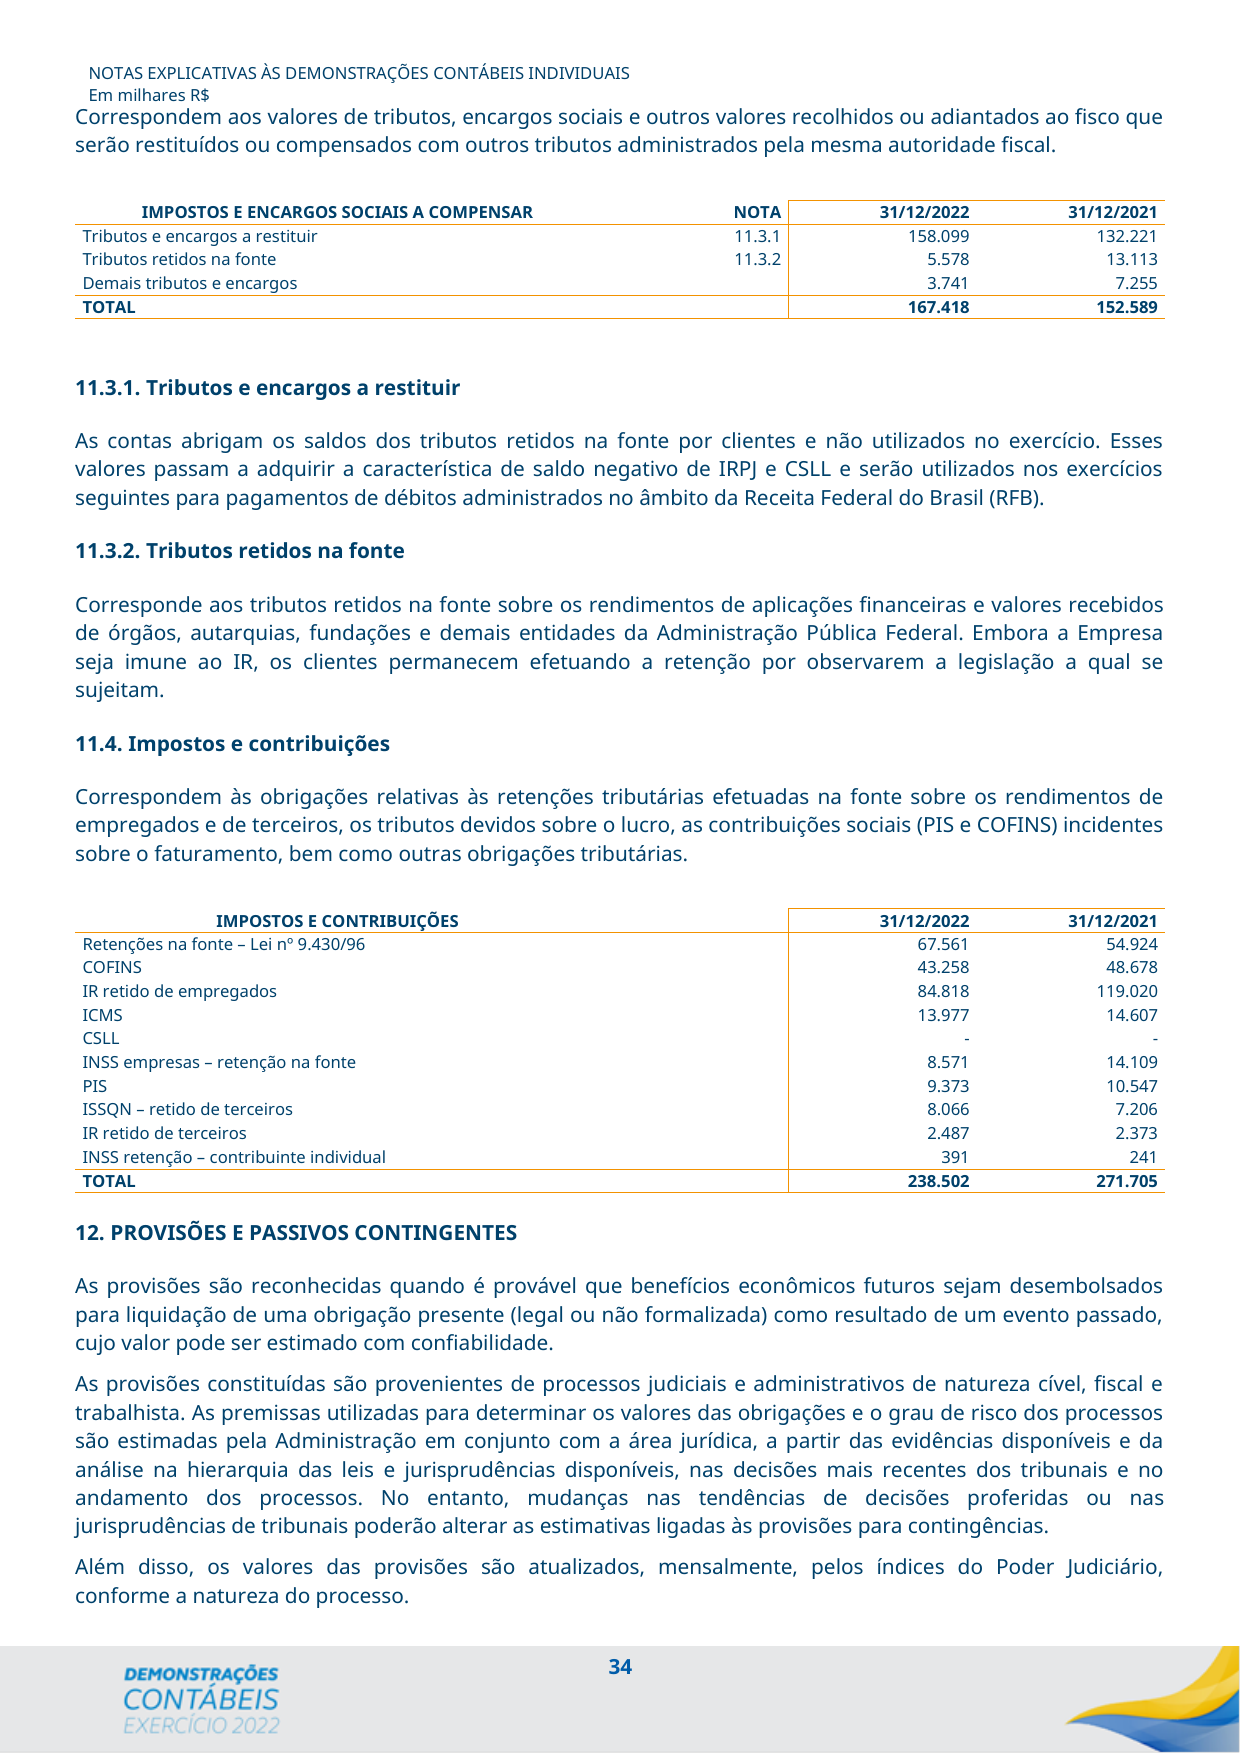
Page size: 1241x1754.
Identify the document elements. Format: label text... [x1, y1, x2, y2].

table_cell 8.571 [789, 1050, 977, 1074]
table_header 31/12/2021 [977, 201, 1165, 224]
table_cell [600, 1098, 788, 1121]
table_header 31/12/2021 [977, 909, 1165, 932]
table_cell [600, 1027, 788, 1050]
table_cell ICMS [75, 1003, 600, 1027]
table_cell CSLL [75, 1027, 600, 1050]
table_cell 13.113 [977, 247, 1165, 271]
table_cell 2.373 [977, 1121, 1165, 1145]
table_cell 2.487 [789, 1121, 977, 1145]
table_cell 10.547 [977, 1074, 1165, 1097]
table_cell 84.818 [789, 979, 977, 1003]
table_cell 152.589 [977, 296, 1165, 318]
table_cell Demais tributos e encargos [75, 271, 600, 294]
table_cell 7.255 [977, 271, 1165, 294]
table_header IMPOSTOS E CONTRIBUIÇÕES [75, 908, 600, 932]
table_cell [600, 1050, 788, 1074]
subtitle PROVISÕES E PASSIVOS CONTINGENTES [75, 1218, 1165, 1247]
table_cell TOTAL [75, 296, 600, 318]
table_cell 132.221 [977, 225, 1165, 247]
table_header [600, 908, 788, 932]
text Corresponde aos tributos retidos na fonte sobre os rendimentos de aplicações financeiras e valores recebidos de órgãos, autarquias, fundações e demais entidades da Administração Pública Federal. Embora a Empresa seja imune ao IR, os clientes permanecem efetuando a retenção por observarem a legislação a qual se sujeitam. [75, 590, 1165, 704]
table_cell COFINS [75, 956, 600, 979]
table_cell [600, 271, 788, 294]
text Correspondem às obrigações relativas às retenções tributárias efetuadas na fonte sobre os rendimentos de empregados e de terceiros, os tributos devidos sobre o lucro, as contribuições sociais (PIS e COFINS) incidentes sobre o faturamento, bem como outras obrigações tributárias. [75, 782, 1165, 867]
table_cell 241 [977, 1145, 1165, 1168]
table_cell 167.418 [789, 296, 977, 318]
table_cell TOTAL [75, 1170, 600, 1192]
table_cell [600, 1145, 788, 1168]
table_cell 271.705 [977, 1170, 1165, 1192]
table_cell 54.924 [977, 933, 1165, 956]
table_cell [600, 1003, 788, 1027]
table_cell 391 [789, 1145, 977, 1168]
list 11.4. Impostos e contribuições [75, 729, 1165, 757]
table_cell 14.109 [977, 1050, 1165, 1074]
picture [0, 1646, 1241, 1754]
table_cell IR retido de empregados [75, 979, 600, 1003]
table_cell 119.020 [977, 979, 1165, 1003]
table_cell 48.678 [977, 956, 1165, 979]
table_cell 9.373 [789, 1074, 977, 1097]
table_cell [600, 296, 788, 318]
table_cell Tributos retidos na fonte [75, 247, 600, 271]
table_cell - [977, 1027, 1165, 1050]
text As provisões constituídas são provenientes de processos judiciais e administrativos de natureza cível, fiscal e trabalhista. As premissas utilizadas para determinar os valores das obrigações e o grau de risco dos processos são estimadas pela Administração em conjunto com a área jurídica, a partir das evidências disponíveis e da análise na hierarquia das leis e jurisprudências disponíveis, nas decisões mais recentes dos tribunais e no andamento dos processos. No entanto, mudanças nas tendências de decisões proferidas ou nas jurisprudências de tribunais poderão alterar as estimativas ligadas às provisões para contingências. [75, 1369, 1165, 1540]
table_cell ISSQN – retido de terceiros [75, 1098, 600, 1121]
table_cell [600, 979, 788, 1003]
table_cell 8.066 [789, 1098, 977, 1121]
table_cell 14.607 [977, 1003, 1165, 1027]
text Correspondem aos valores de tributos, encargos sociais e outros valores recolhidos ou adiantados ao fisco que serão restituídos ou compensados com outros tributos administrados pela mesma autoridade fiscal. [75, 112, 1165, 159]
table_cell 43.258 [789, 956, 977, 979]
table_cell 11.3.1 [600, 225, 788, 247]
table_cell 7.206 [977, 1098, 1165, 1121]
table_cell [600, 933, 788, 956]
text Além disso, os valores das provisões são atualizados, mensalmente, pelos índices do Poder Judiciário, conforme a natureza do processo. [75, 1552, 1165, 1609]
table_cell 238.502 [789, 1170, 977, 1192]
table_cell [600, 1074, 788, 1097]
table_cell IR retido de terceiros [75, 1121, 600, 1145]
table_cell - [789, 1027, 977, 1050]
table_cell 13.977 [789, 1003, 977, 1027]
table_header 31/12/2022 [789, 909, 977, 932]
table_cell Tributos e encargos a restituir [75, 225, 600, 247]
table_cell PIS [75, 1074, 600, 1097]
table_cell 158.099 [789, 225, 977, 247]
table_cell 67.561 [789, 933, 977, 956]
table_header 31/12/2022 [789, 201, 977, 224]
table_cell INSS retenção – contribuinte individual [75, 1145, 600, 1168]
list 11.3.1. Tributos e encargos a restituir [75, 373, 1165, 401]
table_cell [600, 956, 788, 979]
text As provisões são reconhecidas quando é provável que benefícios econômicos futuros sejam desembolsados para liquidação de uma obrigação presente (legal ou não formalizada) como resultado de um evento passado, cujo valor pode ser estimado com confiabilidade. [75, 1272, 1165, 1357]
list 11.3.2. Tributos retidos na fonte [75, 536, 1165, 565]
table_header NOTA [600, 200, 788, 224]
table_header IMPOSTOS E ENCARGOS SOCIAIS A COMPENSAR [75, 200, 600, 224]
table_cell 3.741 [789, 271, 977, 294]
table_cell [600, 1121, 788, 1145]
table_cell Retenções na fonte – Lei nº 9.430/96 [75, 933, 600, 956]
text As contas abrigam os saldos dos tributos retidos na fonte por clientes e não utilizados no exercício. Esses valores passam a adquirir a característica de saldo negativo de IRPJ e CSLL e serão utilizados nos exercícios seguintes para pagamentos de débitos administrados no âmbito da Receita Federal do Brasil (RFB). [75, 426, 1165, 511]
table_cell 5.578 [789, 247, 977, 271]
table_cell [600, 1170, 788, 1192]
table_cell INSS empresas – retenção na fonte [75, 1050, 600, 1074]
table_cell 11.3.2 [600, 247, 788, 271]
